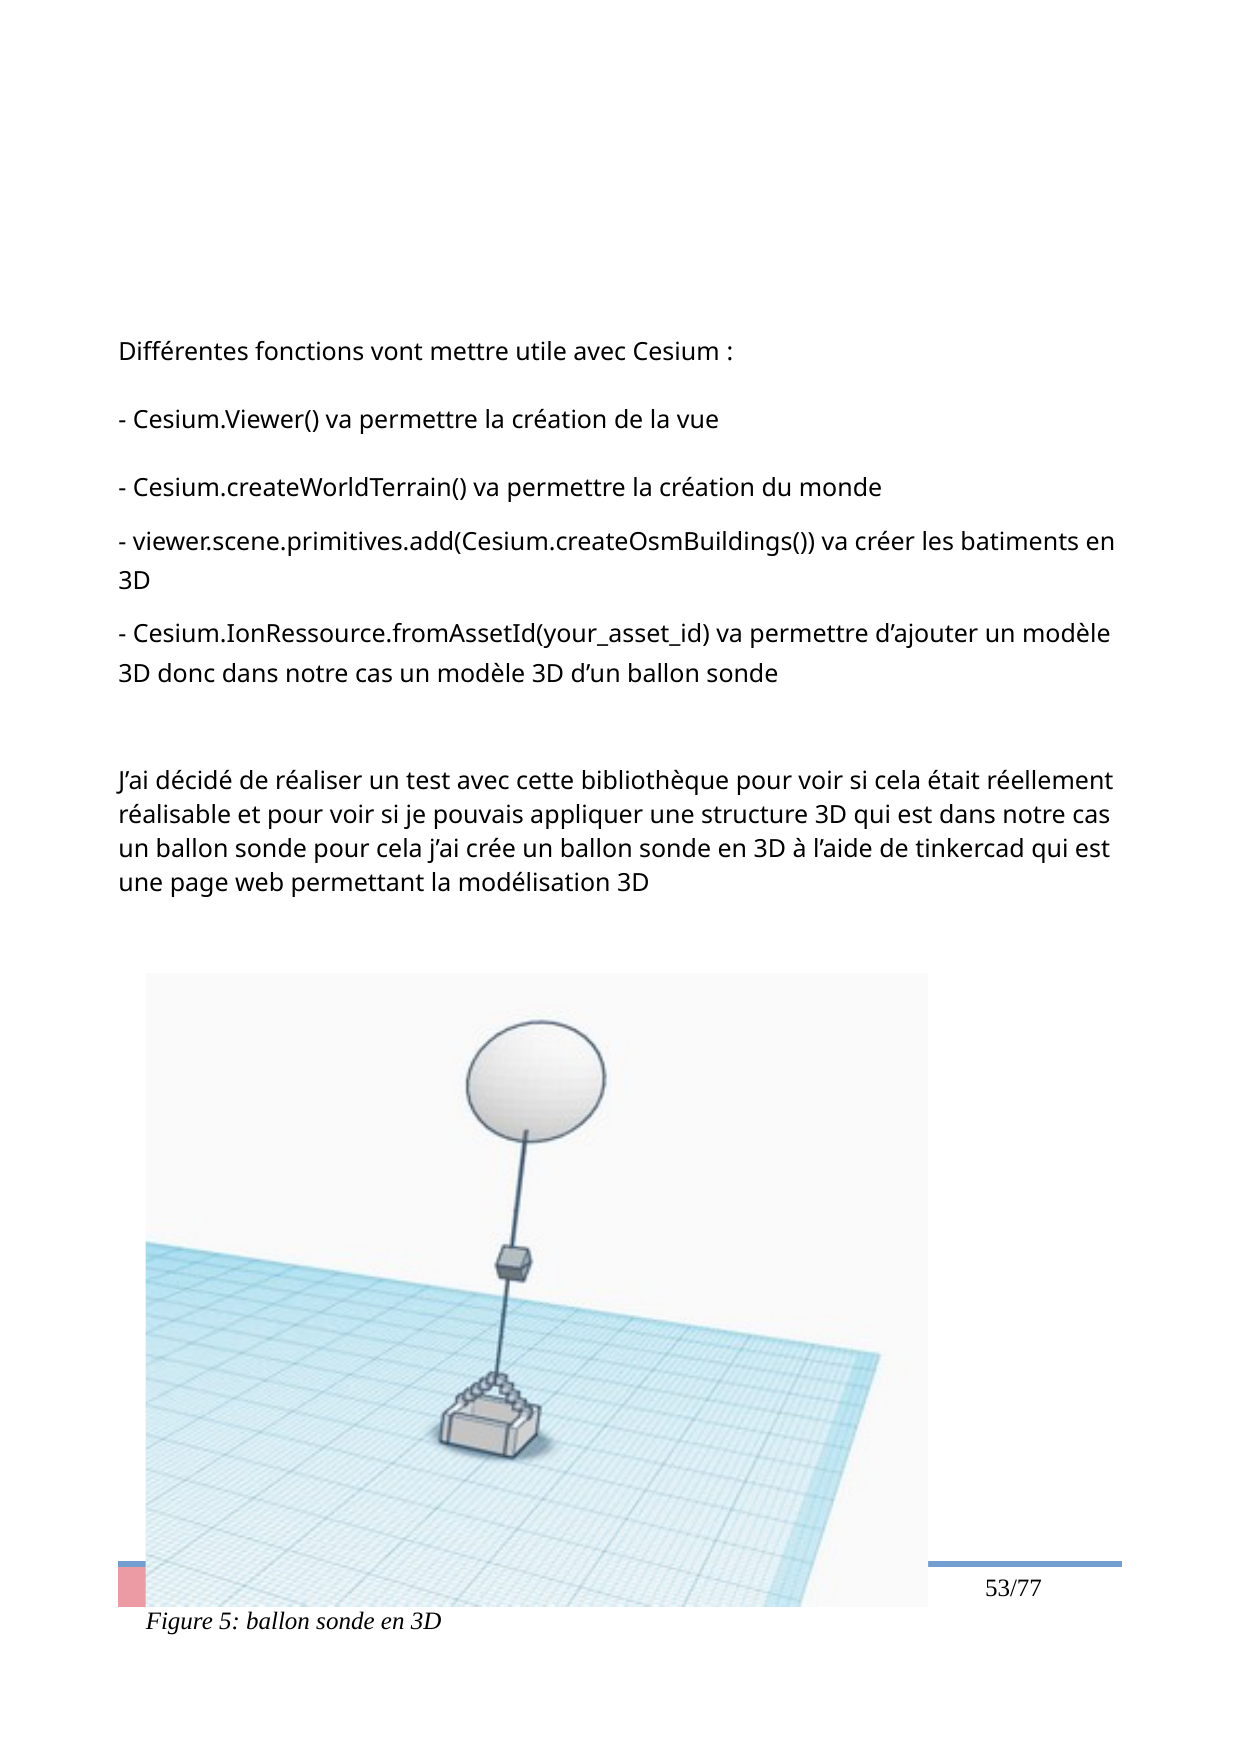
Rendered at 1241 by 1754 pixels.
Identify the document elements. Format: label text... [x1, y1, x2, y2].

text - viewer.scene.primitives.add(Cesium.createOsmBuildings()) va créer les batiments en 3D [118, 523, 1122, 596]
text - Cesium.Viewer() va permettre la création de la vue [118, 401, 1122, 435]
text - Cesium.createWorldTerrain() va permettre la création du monde [118, 469, 1122, 503]
text Différentes fonctions vont mettre utile avec Cesium : [118, 333, 1122, 367]
text Figure 5: ballon sonde en 3D [146, 1607, 928, 1635]
text - Cesium.IonRessource.fromAssetId(your_asset_id) va permettre d’ajouter un modèle 3D donc dans notre cas un modèle 3D d’un ballon sonde [118, 616, 1122, 689]
picture [145, 973, 929, 1607]
text J’ai décidé de réaliser un test avec cette bibliothèque pour voir si cela était réellement réalisable et pour voir si je pouvais appliquer une structure 3D qui est dans notre cas un ballon sonde pour cela j’ai crée un ballon sonde en 3D à l’aide de tinkercad qui est une page web permettant la modélisation 3D [118, 763, 1122, 899]
